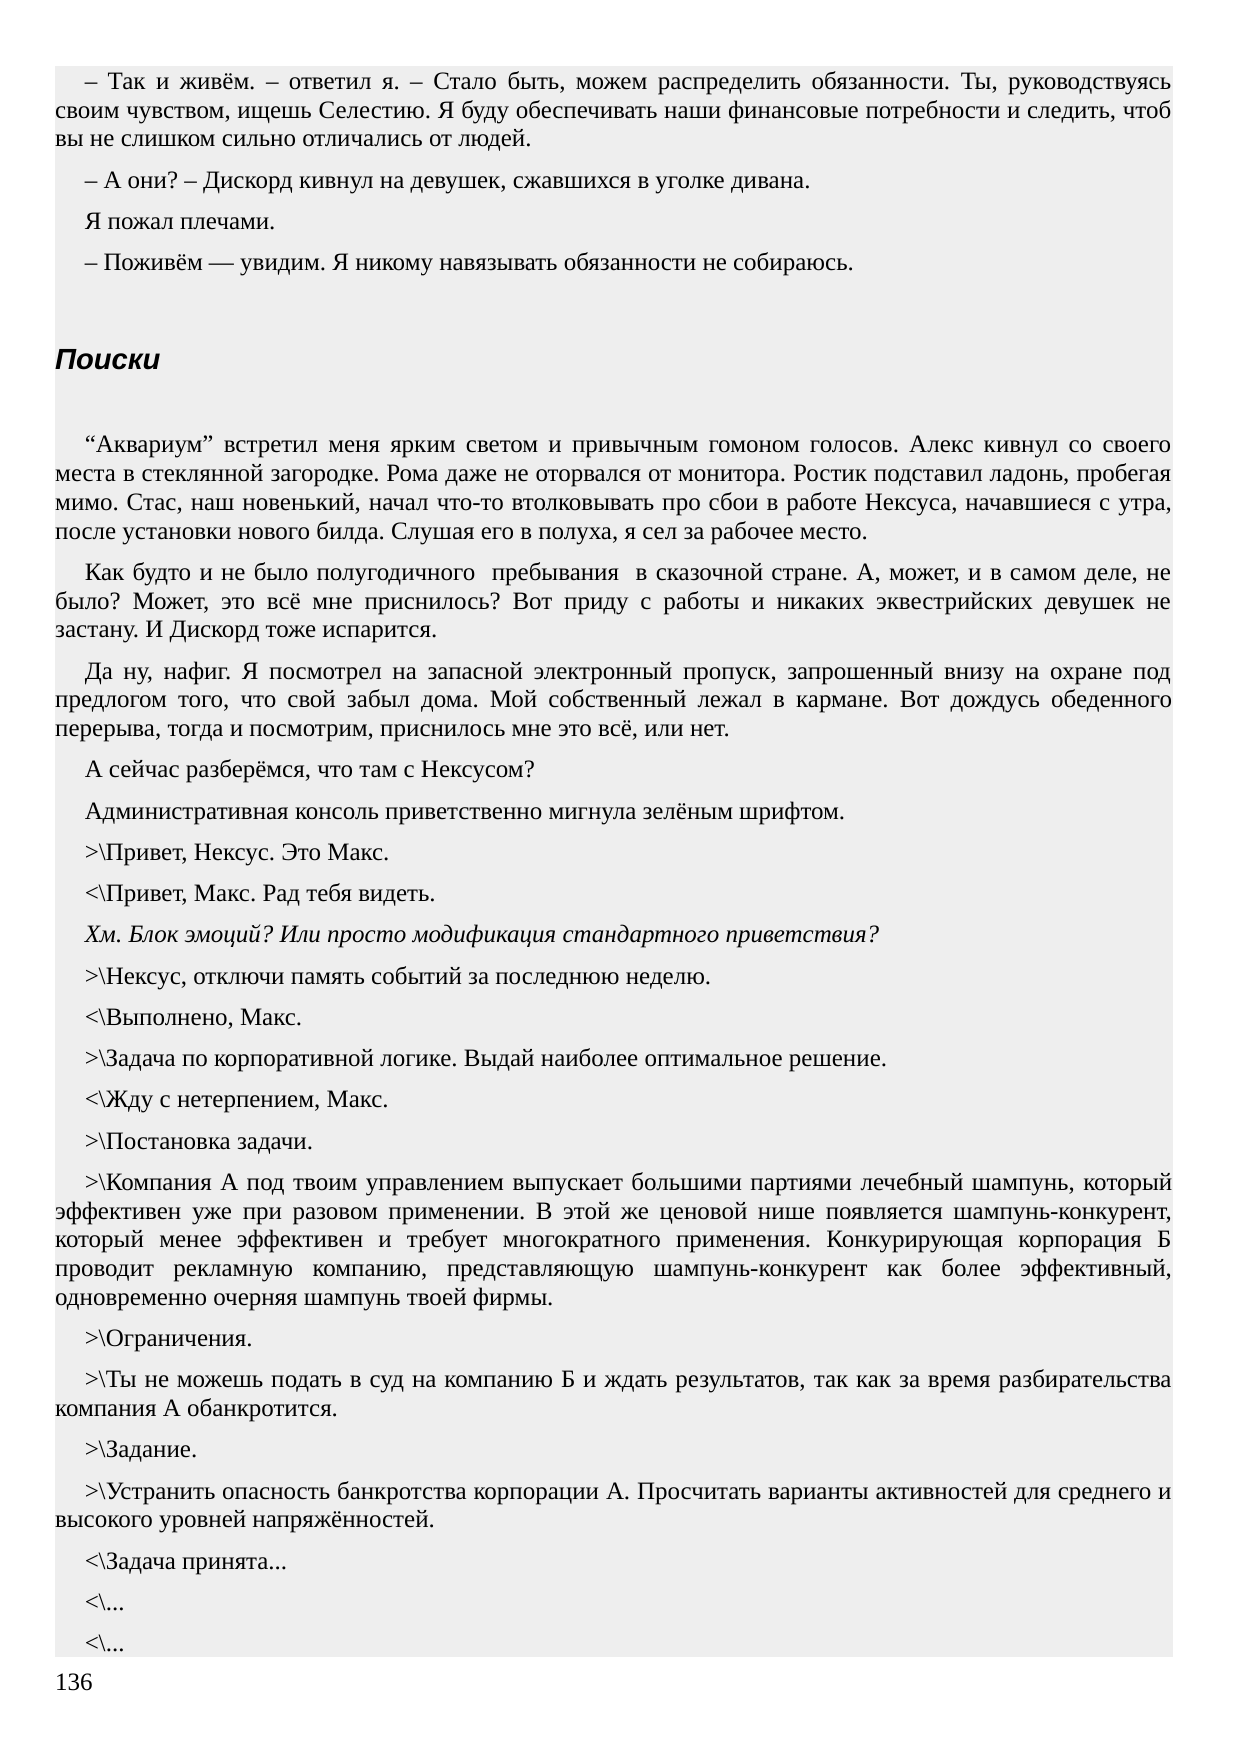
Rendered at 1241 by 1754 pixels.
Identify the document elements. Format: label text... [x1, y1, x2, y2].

subtitle Поиски [55, 342, 1173, 376]
text – Так и живём. – ответил я. – Стало быть, можем распределить обязанности. Ты, руководствуясь своим чувством, ищешь Селестию. Я буду обеспечивать наши финансовые потребности и следить, чтоб вы не слишком сильно отличались от людей. [55, 66, 1173, 152]
text Административная консоль приветственно мигнула зелёным шрифтом. [55, 796, 1173, 824]
text <\Привет, Макс. Рад тебя видеть. [55, 878, 1173, 907]
text Как будто и не было полугодичного пребывания в сказочной стране. А, может, и в самом деле, не было? Может, это всё мне приснилось? Вот приду с работы и никаких эквестрийских девушек не застану. И Дискорд тоже испарится. [55, 557, 1173, 643]
text А сейчас разберёмся, что там с Нексусом? [55, 754, 1173, 783]
text >\Задание. [55, 1434, 1173, 1463]
text – А они? – Дискорд кивнул на девушек, сжавшихся в уголке дивана. [55, 165, 1173, 193]
text “Аквариум” встретил меня ярким светом и привычным гомоном голосов. Алекс кивнул со своего места в стеклянной загородке. Рома даже не оторвался от монитора. Ростик подставил ладонь, пробегая мимо. Стас, наш новенький, начал что-то втолковывать про сбои в работе Нексуса, начавшиеся с утра, после установки нового билда. Слушая его в полуха, я сел за рабочее место. [55, 429, 1173, 544]
text >\Ты не можешь подать в суд на компанию Б и ждать результатов, так как за время разбирательства компания А обанкротится. [55, 1364, 1173, 1422]
text >\Задача по корпоративной логике. Выдай наиболее оптимальное решение. [55, 1043, 1173, 1072]
text <\Выполнено, Макс. [55, 1002, 1173, 1031]
text >\Привет, Нексус. Это Макс. [55, 837, 1173, 866]
text <\Задача принята... [55, 1546, 1173, 1574]
text >\Устранить опасность банкротства корпорации А. Просчитать варианты активностей для среднего и высокого уровней напряжённостей. [55, 1476, 1173, 1533]
text <\Жду с нетерпением, Макс. [55, 1084, 1173, 1113]
text Хм. Блок эмоций? Или просто модификация стандартного приветствия? [55, 919, 1173, 948]
text – Поживём — увидим. Я никому навязывать обязанности не собираюсь. [55, 247, 1173, 276]
text >\Ограничения. [55, 1323, 1173, 1352]
text >\Компания А под твоим управлением выпускает большими партиями лечебный шампунь, который эффективен уже при разовом применении. В этой же ценовой нише появляется шампунь-конкурент, который менее эффективен и требует многократного применения. Конкурирующая корпорация Б проводит рекламную компанию, представляющую шампунь-конкурент как более эффективный, одновременно очерняя шампунь твоей фирмы. [55, 1167, 1173, 1311]
text <\... [55, 1628, 1173, 1657]
text >\Постановка задачи. [55, 1126, 1173, 1154]
text Я пожал плечами. [55, 206, 1173, 235]
text >\Нексус, отключи память событий за последнюю неделю. [55, 961, 1173, 989]
text <\... [55, 1587, 1173, 1616]
text Да ну, нафиг. Я посмотрел на запасной электронный пропуск, запрошенный внизу на охране под предлогом того, что свой забыл дома. Мой собственный лежал в кармане. Вот дождусь обеденного перерыва, тогда и посмотрим, приснилось мне это всё, или нет. [55, 656, 1173, 742]
